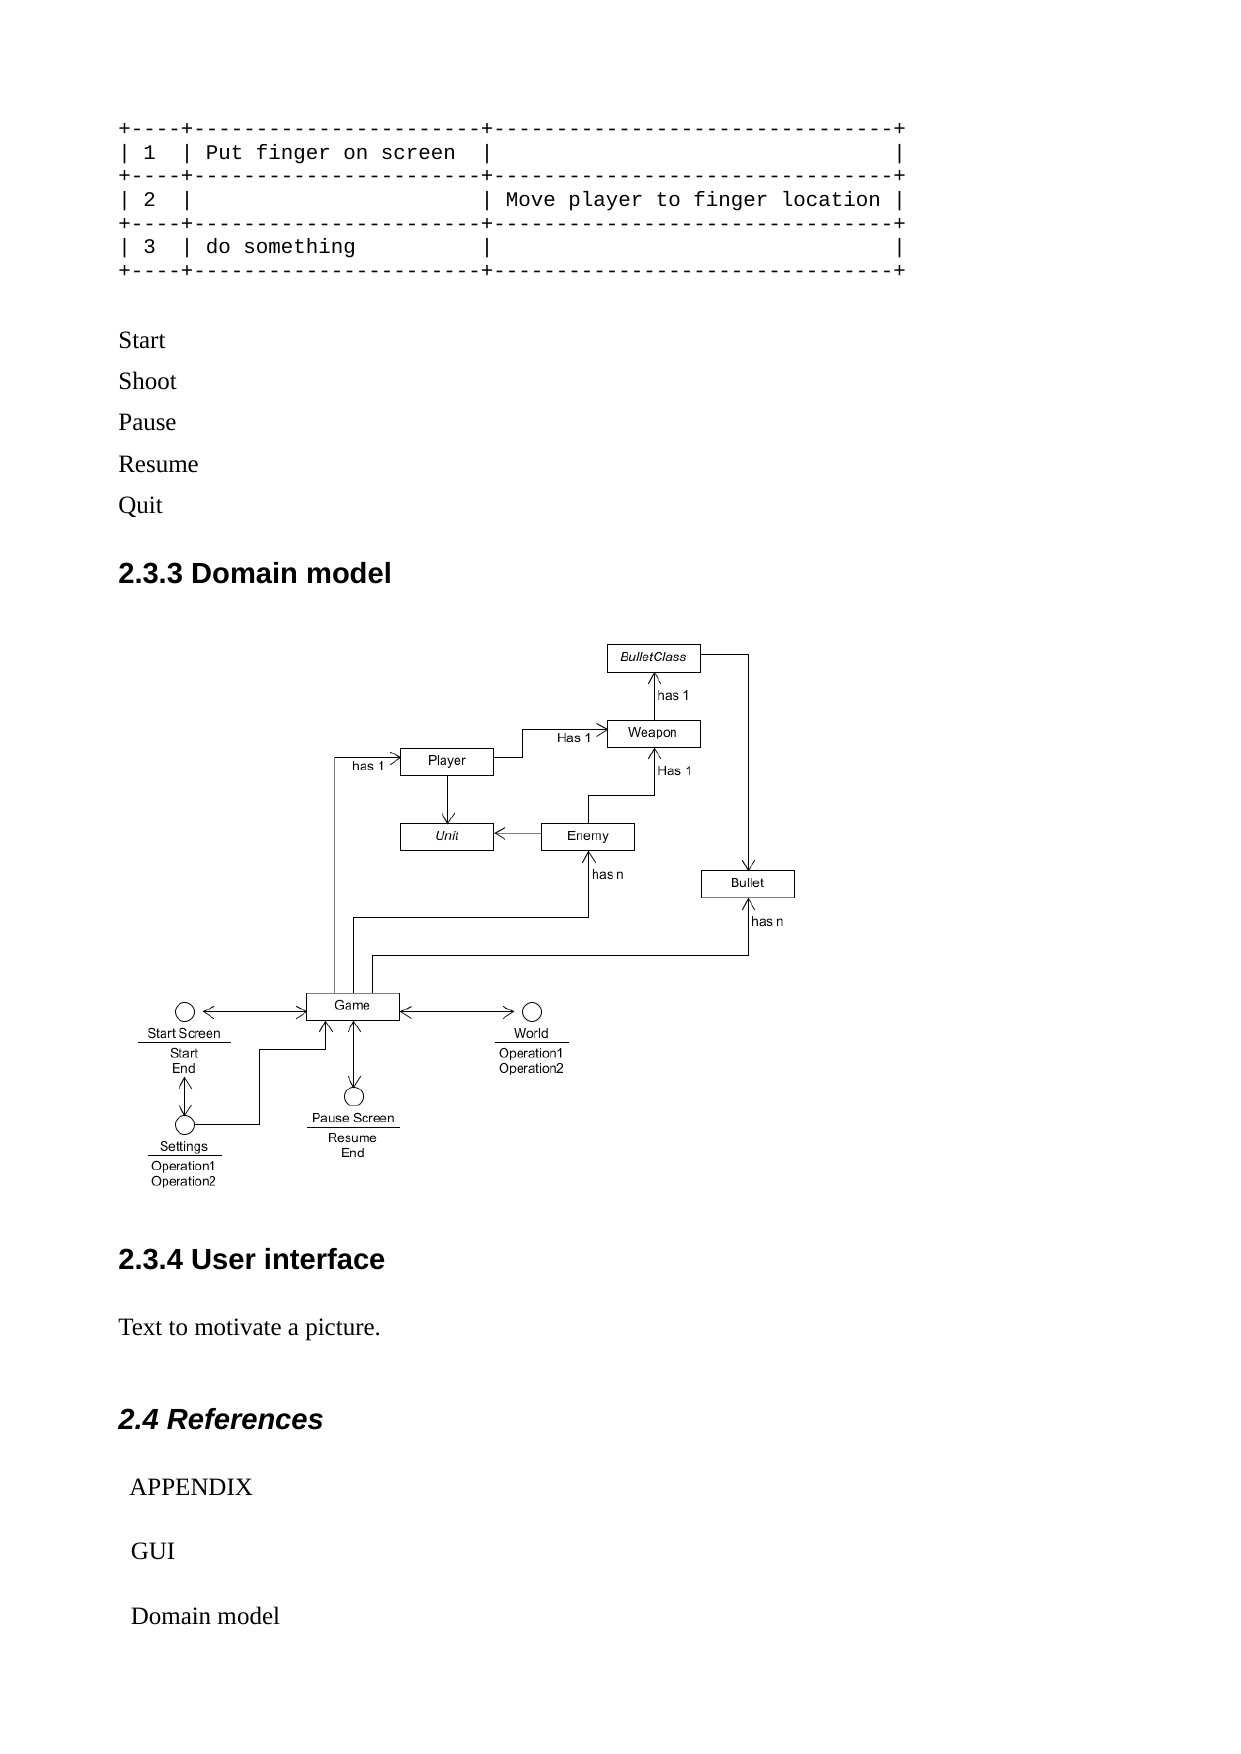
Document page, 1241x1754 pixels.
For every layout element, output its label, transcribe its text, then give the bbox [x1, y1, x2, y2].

text APPENDIX [118, 1472, 1122, 1500]
text | 1 | Put finger on screen | | [118, 142, 1122, 165]
text +----+-----------------------+--------------------------------+ [118, 118, 1122, 142]
subtitle 2.4 References [118, 1402, 1122, 1435]
text Pause [118, 407, 1122, 436]
subtitle 2.3.3 Domain model [118, 556, 1122, 590]
text Text to motivate a picture. [118, 1312, 1122, 1341]
text Quit [118, 490, 1122, 519]
text +----+-----------------------+--------------------------------+ [118, 213, 1122, 236]
text Shoot [118, 366, 1122, 395]
text | 3 | do something | | [118, 236, 1122, 260]
text | 2 | | Move player to finger location | [118, 189, 1122, 213]
text +----+-----------------------+--------------------------------+ [118, 165, 1122, 189]
text GUI [118, 1536, 1122, 1565]
text +----+-----------------------+--------------------------------+ [118, 260, 1122, 284]
subtitle 2.3.4 User interface [118, 1242, 1122, 1276]
text Start [118, 325, 1122, 354]
text Domain model [118, 1601, 1122, 1630]
text Resume [118, 449, 1122, 477]
